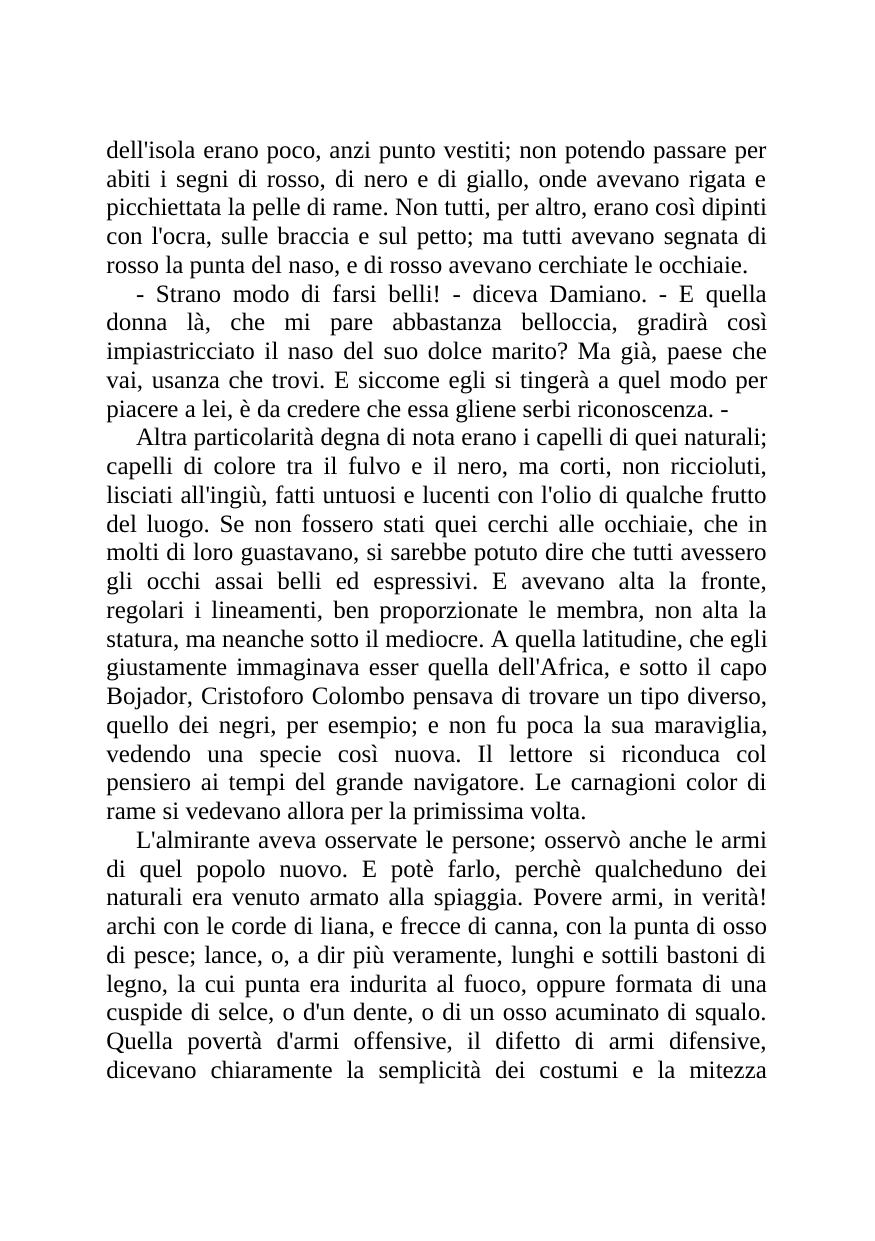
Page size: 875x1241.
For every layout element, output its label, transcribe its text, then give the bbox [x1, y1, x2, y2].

text - Strano modo di farsi belli! - diceva Damiano. - E quella donna là, che mi pare abbastanza belloccia, gradirà così impiastricciato il naso del suo dolce marito? Ma già, paese che vai, usanza che trovi. E siccome egli si tingerà a quel modo per piacere a lei, è da credere che essa gliene serbi riconoscenza. - [106, 279, 768, 422]
text Altra particolarità degna di nota erano i capelli di quei naturali; capelli di colore tra il fulvo e il nero, ma corti, non riccioluti, lisciati all'ingiù, fatti untuosi e lucenti con l'olio di qualche frutto del luogo. Se non fossero stati quei cerchi alle occhiaie, che in molti di loro guastavano, si sarebbe potuto dire che tutti avessero gli occhi assai belli ed espressivi. E avevano alta la fronte, regolari i lineamenti, ben proporzionate le membra, non alta la statura, ma neanche sotto il mediocre. A quella latitudine, che egli giustamente immaginava esser quella dell'Africa, e sotto il capo Bojador, Cristoforo Colombo pensava di trovare un tipo diverso, quello dei negri, per esempio; e non fu poca la sua maraviglia, vedendo una specie così nuova. Il lettore si riconduca col pensiero ai tempi del grande navigatore. Le carnagioni color di rame si vedevano allora per la primissima volta. [106, 422, 768, 825]
text L'almirante aveva osservate le persone; osservò anche le armi di quel popolo nuovo. E potè farlo, perchè qualcheduno dei naturali era venuto armato alla spiaggia. Povere armi, in verità! archi con le corde di liana, e frecce di canna, con la punta di osso di pesce; lance, o, a dir più veramente, lunghi e sottili bastoni di legno, la cui punta era indurita al fuoco, oppure formata di una cuspide di selce, o d'un dente, o di un osso acuminato di squalo. Quella povertà d'armi offensive, il difetto di armi difensive, dicevano chiaramente la semplicità dei costumi e la mitezza [106, 825, 768, 1084]
text dell'isola erano poco, anzi punto vestiti; non potendo passare per abiti i segni di rosso, di nero e di giallo, onde avevano rigata e picchiettata la pelle di rame. Non tutti, per altro, erano così dipinti con l'ocra, sulle braccia e sul petto; ma tutti avevano segnata di rosso la punta del naso, e di rosso avevano cerchiate le occhiaie. [106, 135, 768, 279]
